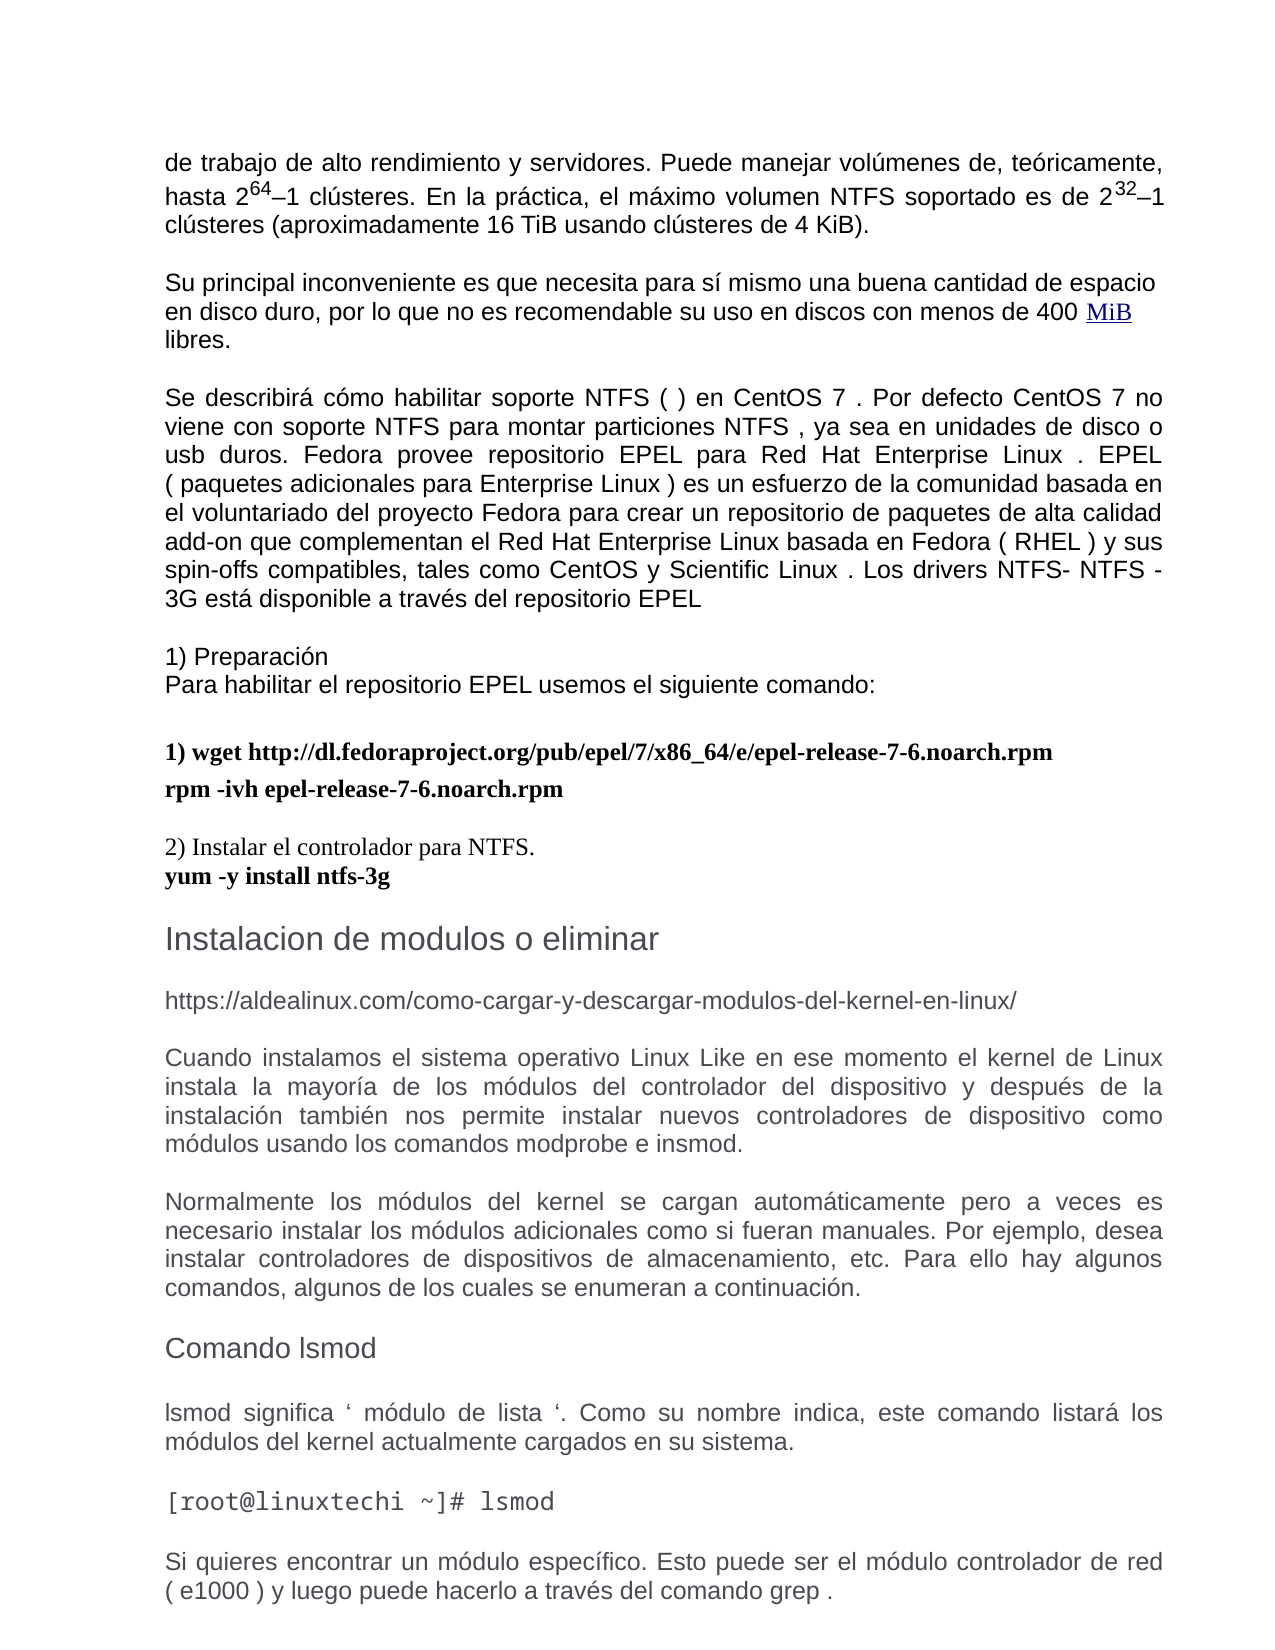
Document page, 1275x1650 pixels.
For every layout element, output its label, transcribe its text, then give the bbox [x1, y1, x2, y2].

text de trabajo de alto rendimiento y servidores. Puede manejar volúmenes de, teóricamente, hasta 264–1 clústeres. En la práctica, el máximo volumen NTFS soportado es de 232–1 clústeres (aproximadamente 16 TiB usando clústeres de 4 KiB). [164, 148, 1164, 239]
text Instalacion de modulos o eliminar [164, 918, 1164, 957]
text Para habilitar el repositorio EPEL usemos el siguiente comando: [164, 670, 1164, 699]
text 1) wget http://dl.fedoraproject.org/pub/epel/7/x86_64/e/epel-release-7-6.noarch.rpm [164, 728, 1164, 765]
text Se describirá cómo habilitar soporte NTFS ( ) en CentOS 7 . Por defecto CentOS 7 no viene con soporte NTFS para montar particiones NTFS , ya sea en unidades de disco o usb duros. Fedora provee repositorio EPEL para Red Hat Enterprise Linux . EPEL ( paquetes adicionales para Enterprise Linux ) es un esfuerzo de la comunidad basada en el voluntariado del proyecto Fedora para crear un repositorio de paquetes de alta calidad add-on que complementan el Red Hat Enterprise Linux basada en Fedora ( RHEL ) y sus spin-offs compatibles, tales como CentOS y Scientific Linux . Los drivers NTFS- NTFS - 3G está disponible a través del repositorio EPEL [164, 383, 1164, 613]
text 1) Preparación [164, 642, 1164, 670]
text Normalmente los módulos del kernel se cargan automáticamente pero a veces es necesario instalar los módulos adicionales como si fueran manuales. Por ejemplo, desea instalar controladores de dispositivos de almacenamiento, etc. Para ello hay algunos comandos, algunos de los cuales se enumeran a continuación. [164, 1187, 1164, 1302]
text lsmod significa ‘ módulo de lista ‘. Como su nombre indica, este comando listará los módulos del kernel actualmente cargados en su sistema. [164, 1398, 1164, 1455]
text Cuando instalamos el sistema operativo Linux Like en ese momento el kernel de Linux instala la mayoría de los módulos del controlador del dispositivo y después de la instalación también nos permite instalar nuevos controladores de dispositivo como módulos usando los comandos modprobe e insmod. [164, 1043, 1164, 1158]
text Comando lsmod [164, 1331, 1164, 1364]
text [root@linuxtechi ~]# lsmod [164, 1484, 1164, 1518]
text rpm -ivh epel-release-7-6.noarch.rpm [164, 765, 1164, 803]
text 2) Instalar el controlador para NTFS. [164, 832, 1164, 861]
text Si quieres encontrar un módulo específico. Esto puede ser el módulo controlador de red ( e1000 ) y luego puede hacerlo a través del comando grep . [164, 1547, 1164, 1604]
text https://aldealinux.com/como-cargar-y-descargar-modulos-del-kernel-en-linux/ [164, 986, 1164, 1014]
text Su principal inconveniente es que necesita para sí mismo una buena cantidad de espacio en disco duro, por lo que no es recomendable su uso en discos con menos de 400 MiB libres. [164, 268, 1164, 354]
text yum -y install ntfs-3g [164, 861, 1164, 890]
